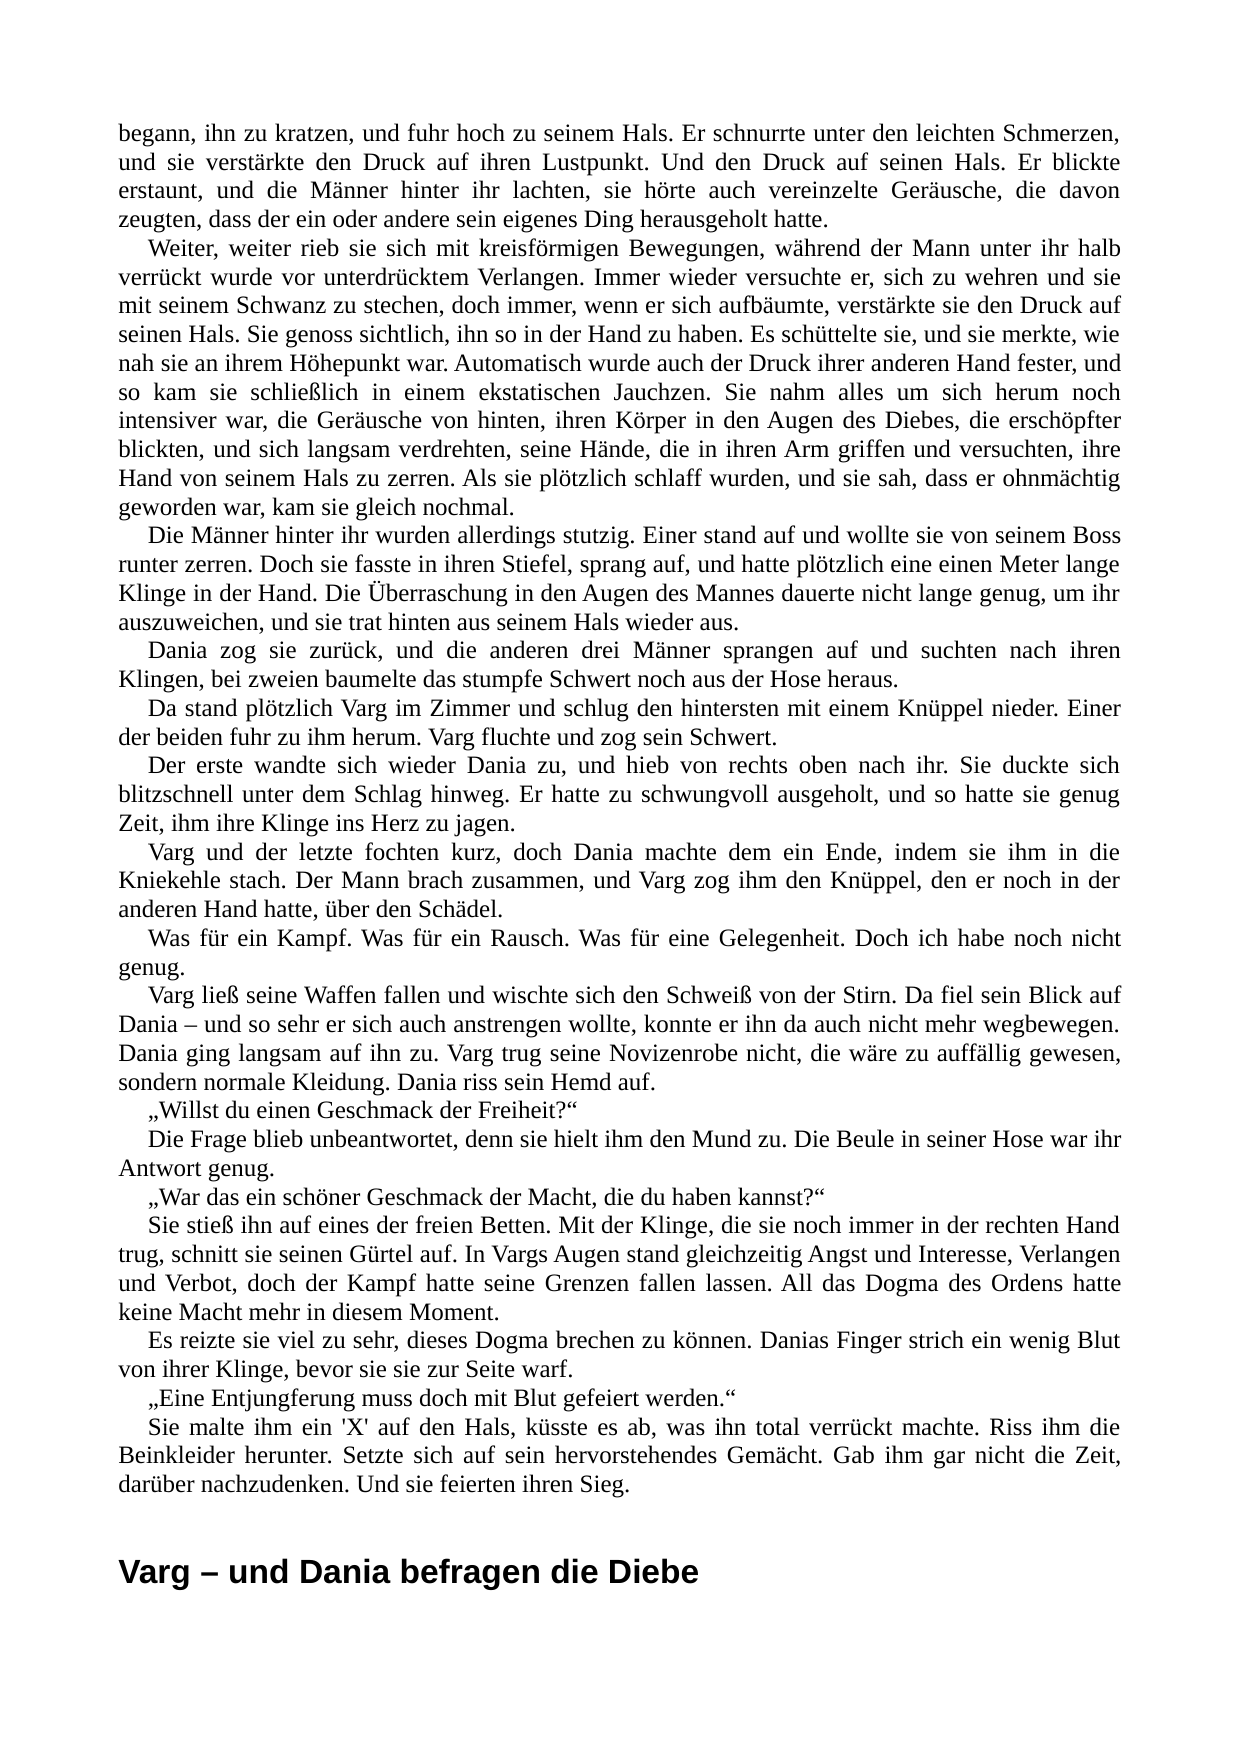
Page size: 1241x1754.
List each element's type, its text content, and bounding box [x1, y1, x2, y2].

text Weiter, weiter rieb sie sich mit kreisförmigen Bewegungen, während der Mann unter ihr halb verrückt wurde vor unterdrücktem Verlangen. Immer wieder versuchte er, sich zu wehren und sie mit seinem Schwanz zu stechen, doch immer, wenn er sich aufbäumte, verstärkte sie den Druck auf seinen Hals. Sie genoss sichtlich, ihn so in der Hand zu haben. Es schüttelte sie, und sie merkte, wie nah sie an ihrem Höhepunkt war. Automatisch wurde auch der Druck ihrer anderen Hand fester, und so kam sie schließlich in einem ekstatischen Jauchzen. Sie nahm alles um sich herum noch intensiver war, die Geräusche von hinten, ihren Körper in den Augen des Diebes, die erschöpfter blickten, und sich langsam verdrehten, seine Hände, die in ihren Arm griffen und versuchten, ihre Hand von seinem Hals zu zerren. Als sie plötzlich schlaff wurden, und sie sah, dass er ohnmächtig geworden war, kam sie gleich nochmal. [118, 233, 1122, 521]
text Die Männer hinter ihr wurden allerdings stutzig. Einer stand auf und wollte sie von seinem Boss runter zerren. Doch sie fasste in ihren Stiefel, sprang auf, und hatte plötzlich eine einen Meter lange Klinge in der Hand. Die Überraschung in den Augen des Mannes dauerte nicht lange genug, um ihr auszuweichen, und sie trat hinten aus seinem Hals wieder aus. [118, 521, 1122, 636]
text „War das ein schöner Geschmack der Macht, die du haben kannst?“ [118, 1182, 1122, 1211]
text Was für ein Kampf. Was für ein Rausch. Was für eine Gelegenheit. Doch ich habe noch nicht genug. [118, 923, 1122, 981]
text Es reizte sie viel zu sehr, dieses Dogma brechen zu können. Danias Finger strich ein wenig Blut von ihrer Klinge, bevor sie sie zur Seite warf. [118, 1326, 1122, 1383]
text Varg ließ seine Waffen fallen und wischte sich den Schweiß von der Stirn. Da fiel sein Blick auf Dania – und so sehr er sich auch anstrengen wollte, konnte er ihn da auch nicht mehr wegbewegen. Dania ging langsam auf ihn zu. Varg trug seine Novizenrobe nicht, die wäre zu auffällig gewesen, sondern normale Kleidung. Dania riss sein Hemd auf. [118, 981, 1122, 1096]
text „Willst du einen Geschmack der Freiheit?“ [118, 1096, 1122, 1124]
text Da stand plötzlich Varg im Zimmer und schlug den hintersten mit einem Knüppel nieder. Einer der beiden fuhr zu ihm herum. Varg fluchte und zog sein Schwert. [118, 693, 1122, 751]
subtitle Varg – und Dania befragen die Diebe [118, 1552, 1122, 1591]
text Sie malte ihm ein 'X' auf den Hals, küsste es ab, was ihn total verrückt machte. Riss ihm die Beinkleider herunter. Setzte sich auf sein hervorstehendes Gemächt. Gab ihm gar nicht die Zeit, darüber nachzudenken. Und sie feierten ihren Sieg. [118, 1412, 1122, 1498]
text Varg und der letzte fochten kurz, doch Dania machte dem ein Ende, indem sie ihm in die Kniekehle stach. Der Mann brach zusammen, und Varg zog ihm den Knüppel, den er noch in der anderen Hand hatte, über den Schädel. [118, 837, 1122, 923]
text Dania zog sie zurück, und die anderen drei Männer sprangen auf und suchten nach ihren Klingen, bei zweien baumelte das stumpfe Schwert noch aus der Hose heraus. [118, 636, 1122, 693]
text begann, ihn zu kratzen, und fuhr hoch zu seinem Hals. Er schnurrte unter den leichten Schmerzen, und sie verstärkte den Druck auf ihren Lustpunkt. Und den Druck auf seinen Hals. Er blickte erstaunt, und die Männer hinter ihr lachten, sie hörte auch vereinzelte Geräusche, die davon zeugten, dass der ein oder andere sein eigenes Ding herausgeholt hatte. [118, 118, 1122, 233]
text Der erste wandte sich wieder Dania zu, und hieb von rechts oben nach ihr. Sie duckte sich blitzschnell unter dem Schlag hinweg. Er hatte zu schwungvoll ausgeholt, und so hatte sie genug Zeit, ihm ihre Klinge ins Herz zu jagen. [118, 751, 1122, 837]
text „Eine Entjungferung muss doch mit Blut gefeiert werden.“ [118, 1383, 1122, 1412]
text Die Frage blieb unbeantwortet, denn sie hielt ihm den Mund zu. Die Beule in seiner Hose war ihr Antwort genug. [118, 1124, 1122, 1182]
text Sie stieß ihn auf eines der freien Betten. Mit der Klinge, die sie noch immer in der rechten Hand trug, schnitt sie seinen Gürtel auf. In Vargs Augen stand gleichzeitig Angst und Interesse, Verlangen und Verbot, doch der Kampf hatte seine Grenzen fallen lassen. All das Dogma des Ordens hatte keine Macht mehr in diesem Moment. [118, 1211, 1122, 1326]
